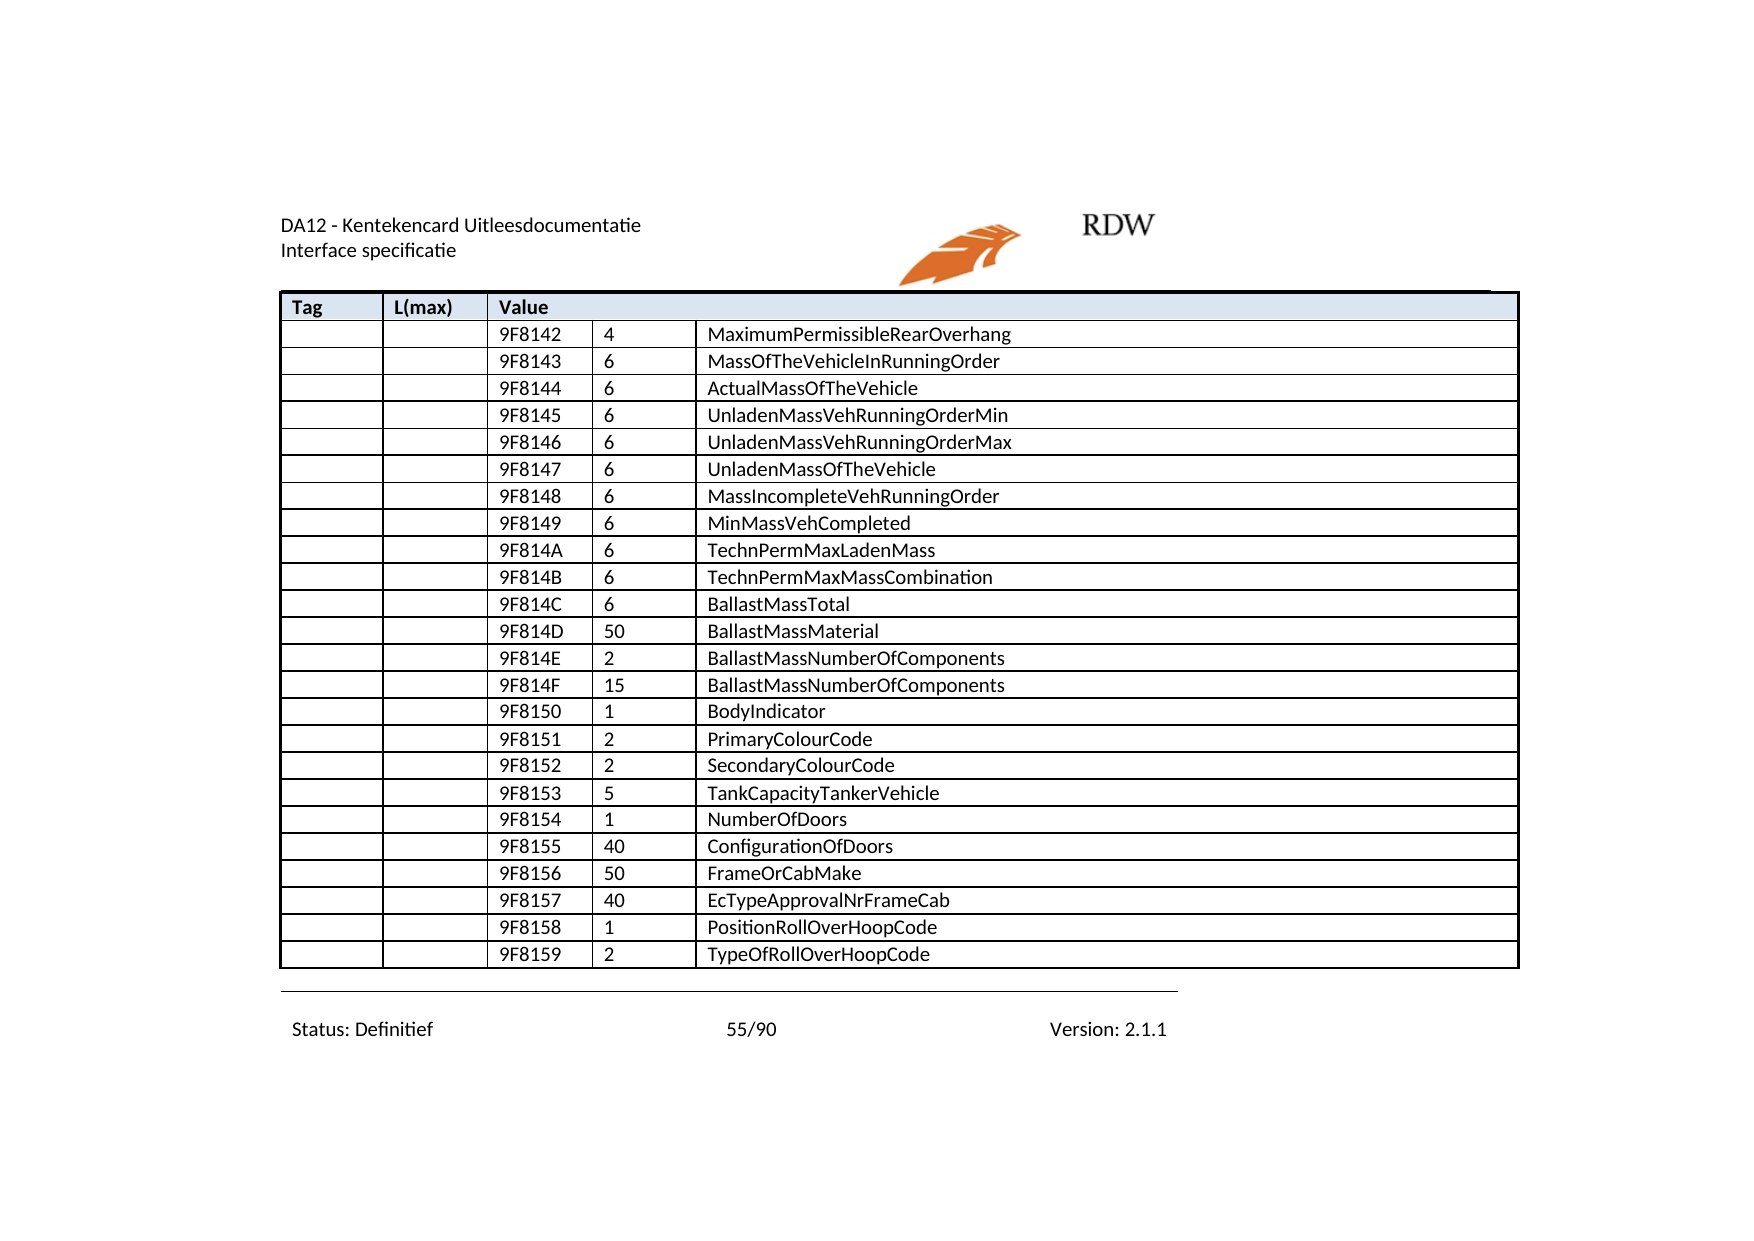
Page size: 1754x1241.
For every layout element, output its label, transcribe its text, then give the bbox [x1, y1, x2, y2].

table_header L(max) [384, 294, 487, 319]
table_cell [1523, 832, 1528, 859]
table_cell PrimaryColourCode [697, 726, 1517, 751]
table_cell 9F8159 [488, 942, 592, 967]
table_cell [282, 645, 382, 670]
table_cell [1528, 428, 1533, 454]
table_cell [1528, 535, 1533, 562]
table_cell [1523, 670, 1528, 697]
table_cell 9F8152 [488, 753, 592, 778]
table_cell [282, 699, 382, 724]
table_cell BodyIndicator [697, 699, 1517, 724]
table_cell [1528, 481, 1533, 508]
table_cell [1528, 616, 1533, 643]
table_cell 1 [593, 699, 695, 724]
table_cell [384, 780, 487, 805]
table_cell [1528, 400, 1533, 427]
table_cell [1528, 697, 1533, 724]
table_cell BallastMassTotal [697, 591, 1517, 616]
table_cell [384, 726, 487, 751]
table_cell [1528, 805, 1533, 832]
table_cell [1523, 751, 1528, 778]
table_cell MassOfTheVehicleInRunningOrder [697, 348, 1517, 373]
table_cell [1523, 859, 1528, 886]
table_cell 9F8156 [488, 861, 592, 886]
table_cell [1528, 751, 1533, 778]
table_cell TankCapacityTankerVehicle [697, 780, 1517, 805]
table_cell ActualMassOfTheVehicle [697, 375, 1517, 400]
table_cell [384, 672, 487, 697]
table_cell [282, 834, 382, 859]
table_cell [1523, 481, 1528, 508]
table_cell [1528, 562, 1533, 589]
table_cell [1523, 940, 1528, 967]
table_cell 9F8151 [488, 726, 592, 751]
table_cell [1528, 778, 1533, 805]
table_cell [384, 510, 487, 535]
table_cell 40 [593, 888, 695, 913]
table_cell 9F8150 [488, 699, 592, 724]
table_cell UnladenMassOfTheVehicle [697, 456, 1517, 481]
table_cell 9F814C [488, 591, 592, 616]
table_cell [1528, 886, 1533, 913]
table_cell NumberOfDoors [697, 807, 1517, 832]
table_cell 50 [593, 618, 695, 643]
table_cell TechnPermMaxMassCombination [697, 564, 1517, 589]
table_cell [1528, 454, 1533, 481]
table_cell [282, 861, 382, 886]
table_cell 9F8154 [488, 807, 592, 832]
table_cell 6 [593, 537, 695, 562]
table_cell [282, 456, 382, 481]
table_cell [384, 591, 487, 616]
table_cell 9F814E [488, 645, 592, 670]
table_cell 9F8148 [488, 483, 592, 508]
table_cell [1528, 859, 1533, 886]
table_cell [1523, 374, 1528, 400]
table_cell [1528, 374, 1533, 400]
table_cell [1523, 697, 1528, 724]
table_cell [384, 699, 487, 724]
table_cell 9F8157 [488, 888, 592, 913]
table_cell [384, 807, 487, 832]
table_cell [1523, 346, 1528, 373]
table_cell [1528, 320, 1533, 346]
table_cell [384, 402, 487, 427]
table_cell [1528, 940, 1533, 967]
table_cell [1528, 724, 1533, 751]
table_cell 6 [593, 591, 695, 616]
table_cell 9F8158 [488, 915, 592, 940]
table_cell [384, 915, 487, 940]
table_cell 9F8143 [488, 348, 592, 373]
table_cell 9F814B [488, 564, 592, 589]
table_cell 9F8149 [488, 510, 592, 535]
table_cell [384, 321, 487, 346]
table_cell [282, 780, 382, 805]
table_cell 15 [593, 672, 695, 697]
table_cell TypeOfRollOverHoopCode [697, 942, 1517, 967]
table_cell [282, 942, 382, 967]
table_cell MaximumPermissibleRearOverhang [697, 321, 1517, 346]
table_cell 2 [593, 753, 695, 778]
table_cell 9F8146 [488, 429, 592, 454]
table_cell [282, 321, 382, 346]
table_cell [282, 429, 382, 454]
table_cell UnladenMassVehRunningOrderMax [697, 429, 1517, 454]
table_cell [1523, 454, 1528, 481]
table_cell 6 [593, 429, 695, 454]
table_cell [384, 483, 487, 508]
table_cell [384, 888, 487, 913]
table_cell 9F8142 [488, 321, 592, 346]
table_cell 50 [593, 861, 695, 886]
table_cell [384, 537, 487, 562]
table_cell 9F8147 [488, 456, 592, 481]
table_cell BallastMassNumberOfComponents [697, 672, 1517, 697]
table_cell 6 [593, 348, 695, 373]
table_cell [282, 348, 382, 373]
table_cell [1523, 886, 1528, 913]
table_cell 6 [593, 402, 695, 427]
table_cell [1523, 805, 1528, 832]
table_cell [282, 888, 382, 913]
table_cell [1528, 643, 1533, 670]
table_cell [1523, 508, 1528, 535]
table_cell 40 [593, 834, 695, 859]
table_cell 9F814D [488, 618, 592, 643]
table_cell [1528, 670, 1533, 697]
table_cell 1 [593, 807, 695, 832]
table_cell 9F814A [488, 537, 592, 562]
table_cell [384, 834, 487, 859]
table_cell MassIncompleteVehRunningOrder [697, 483, 1517, 508]
table_cell [282, 375, 382, 400]
table_cell [1523, 320, 1528, 346]
table_cell [282, 726, 382, 751]
table_cell EcTypeApprovalNrFrameCab [697, 888, 1517, 913]
table_cell 9F8155 [488, 834, 592, 859]
table_cell 5 [593, 780, 695, 805]
table_cell 4 [593, 321, 695, 346]
table_cell PositionRollOverHoopCode [697, 915, 1517, 940]
table_cell [1528, 508, 1533, 535]
table_header Value [488, 294, 1517, 319]
table_cell [1528, 832, 1533, 859]
table_cell UnladenMassVehRunningOrderMin [697, 402, 1517, 427]
table_cell 2 [593, 942, 695, 967]
table_cell [282, 807, 382, 832]
table_cell [384, 429, 487, 454]
table_cell 9F8145 [488, 402, 592, 427]
table_cell [384, 861, 487, 886]
table_cell 9F8153 [488, 780, 592, 805]
table_cell 6 [593, 483, 695, 508]
table_cell 6 [593, 456, 695, 481]
table_cell [1523, 643, 1528, 670]
table_cell TechnPermMaxLadenMass [697, 537, 1517, 562]
table_cell [282, 510, 382, 535]
table_cell [282, 915, 382, 940]
table_cell [282, 483, 382, 508]
table_cell [1523, 562, 1528, 589]
table_cell [384, 645, 487, 670]
table_cell [1528, 589, 1533, 616]
table_cell [1523, 428, 1528, 454]
table_cell [282, 753, 382, 778]
table_cell ConfigurationOfDoors [697, 834, 1517, 859]
table_cell FrameOrCabMake [697, 861, 1517, 886]
table_cell [1528, 346, 1533, 373]
table_cell [384, 618, 487, 643]
table_cell [384, 564, 487, 589]
table_cell [1528, 913, 1533, 940]
table_cell [384, 942, 487, 967]
table_cell BallastMassNumberOfComponents [697, 645, 1517, 670]
table_cell [282, 591, 382, 616]
table_cell [1523, 535, 1528, 562]
table_cell MinMassVehCompleted [697, 510, 1517, 535]
table_cell 6 [593, 510, 695, 535]
table_header [1523, 291, 1528, 319]
table_cell 6 [593, 375, 695, 400]
table_cell [282, 564, 382, 589]
table_cell [1523, 913, 1528, 940]
table_cell [384, 348, 487, 373]
table_cell [282, 618, 382, 643]
table_cell SecondaryColourCode [697, 753, 1517, 778]
table_cell 2 [593, 645, 695, 670]
table_cell 1 [593, 915, 695, 940]
table_cell [384, 753, 487, 778]
table_cell [282, 537, 382, 562]
table_cell [1523, 400, 1528, 427]
table_cell BallastMassMaterial [697, 618, 1517, 643]
table_cell [384, 375, 487, 400]
table_cell [282, 402, 382, 427]
table_cell 9F8144 [488, 375, 592, 400]
table_cell 6 [593, 564, 695, 589]
table_cell [1523, 724, 1528, 751]
table_cell 9F814F [488, 672, 592, 697]
table_header [1528, 291, 1533, 319]
table_cell [1523, 616, 1528, 643]
table_cell 2 [593, 726, 695, 751]
table_header Tag [282, 294, 382, 319]
table_cell [384, 456, 487, 481]
table_cell [1523, 589, 1528, 616]
table_cell [282, 672, 382, 697]
table_cell [1523, 778, 1528, 805]
